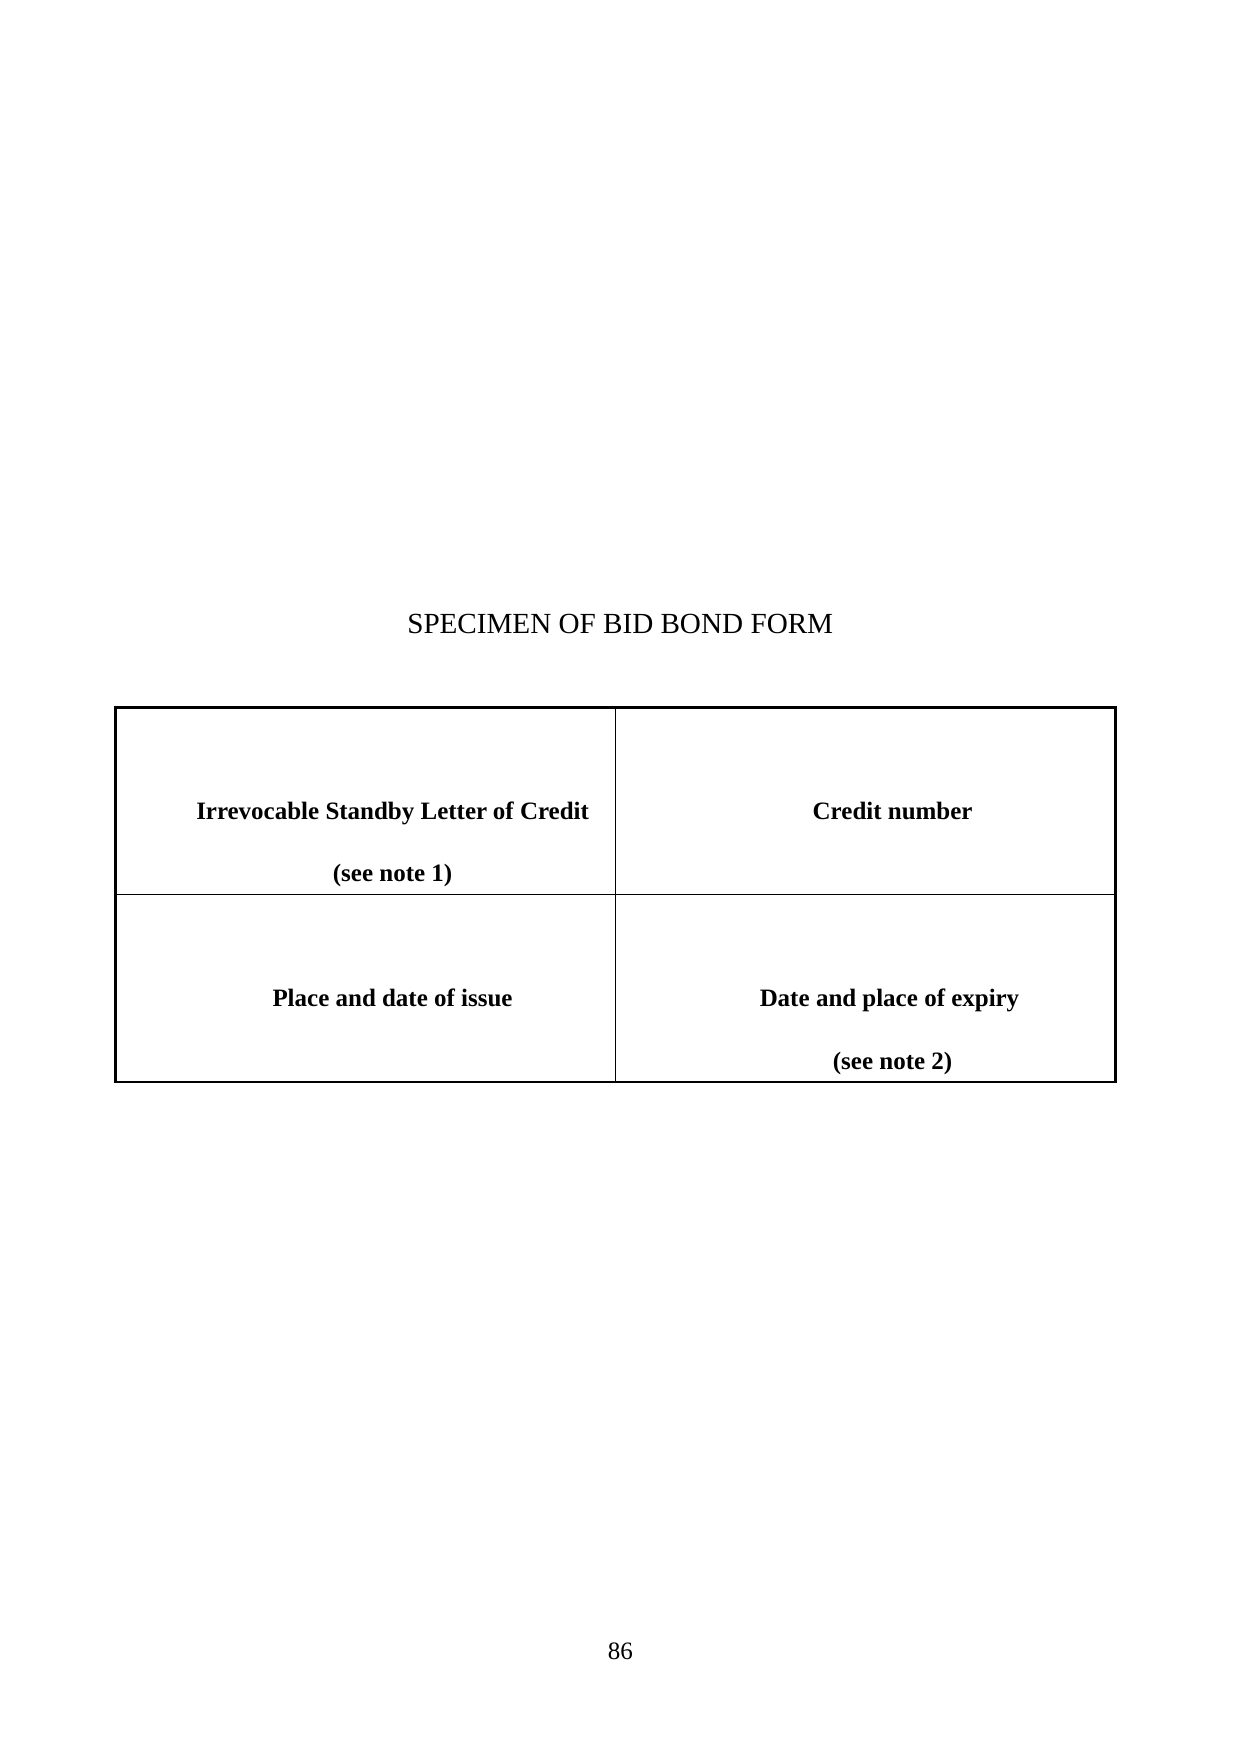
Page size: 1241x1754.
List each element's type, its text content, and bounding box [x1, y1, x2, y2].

table_header Irrevocable Standby Letter of Credit (see note 1) [117, 709, 615, 893]
text SPECIMEN OF BID BOND FORM [187, 581, 1053, 643]
table_cell Date and place of expiry (see note 2) [616, 895, 1114, 1081]
table_cell Place and date of issue [117, 895, 615, 1081]
table_header Credit number [616, 709, 1114, 893]
